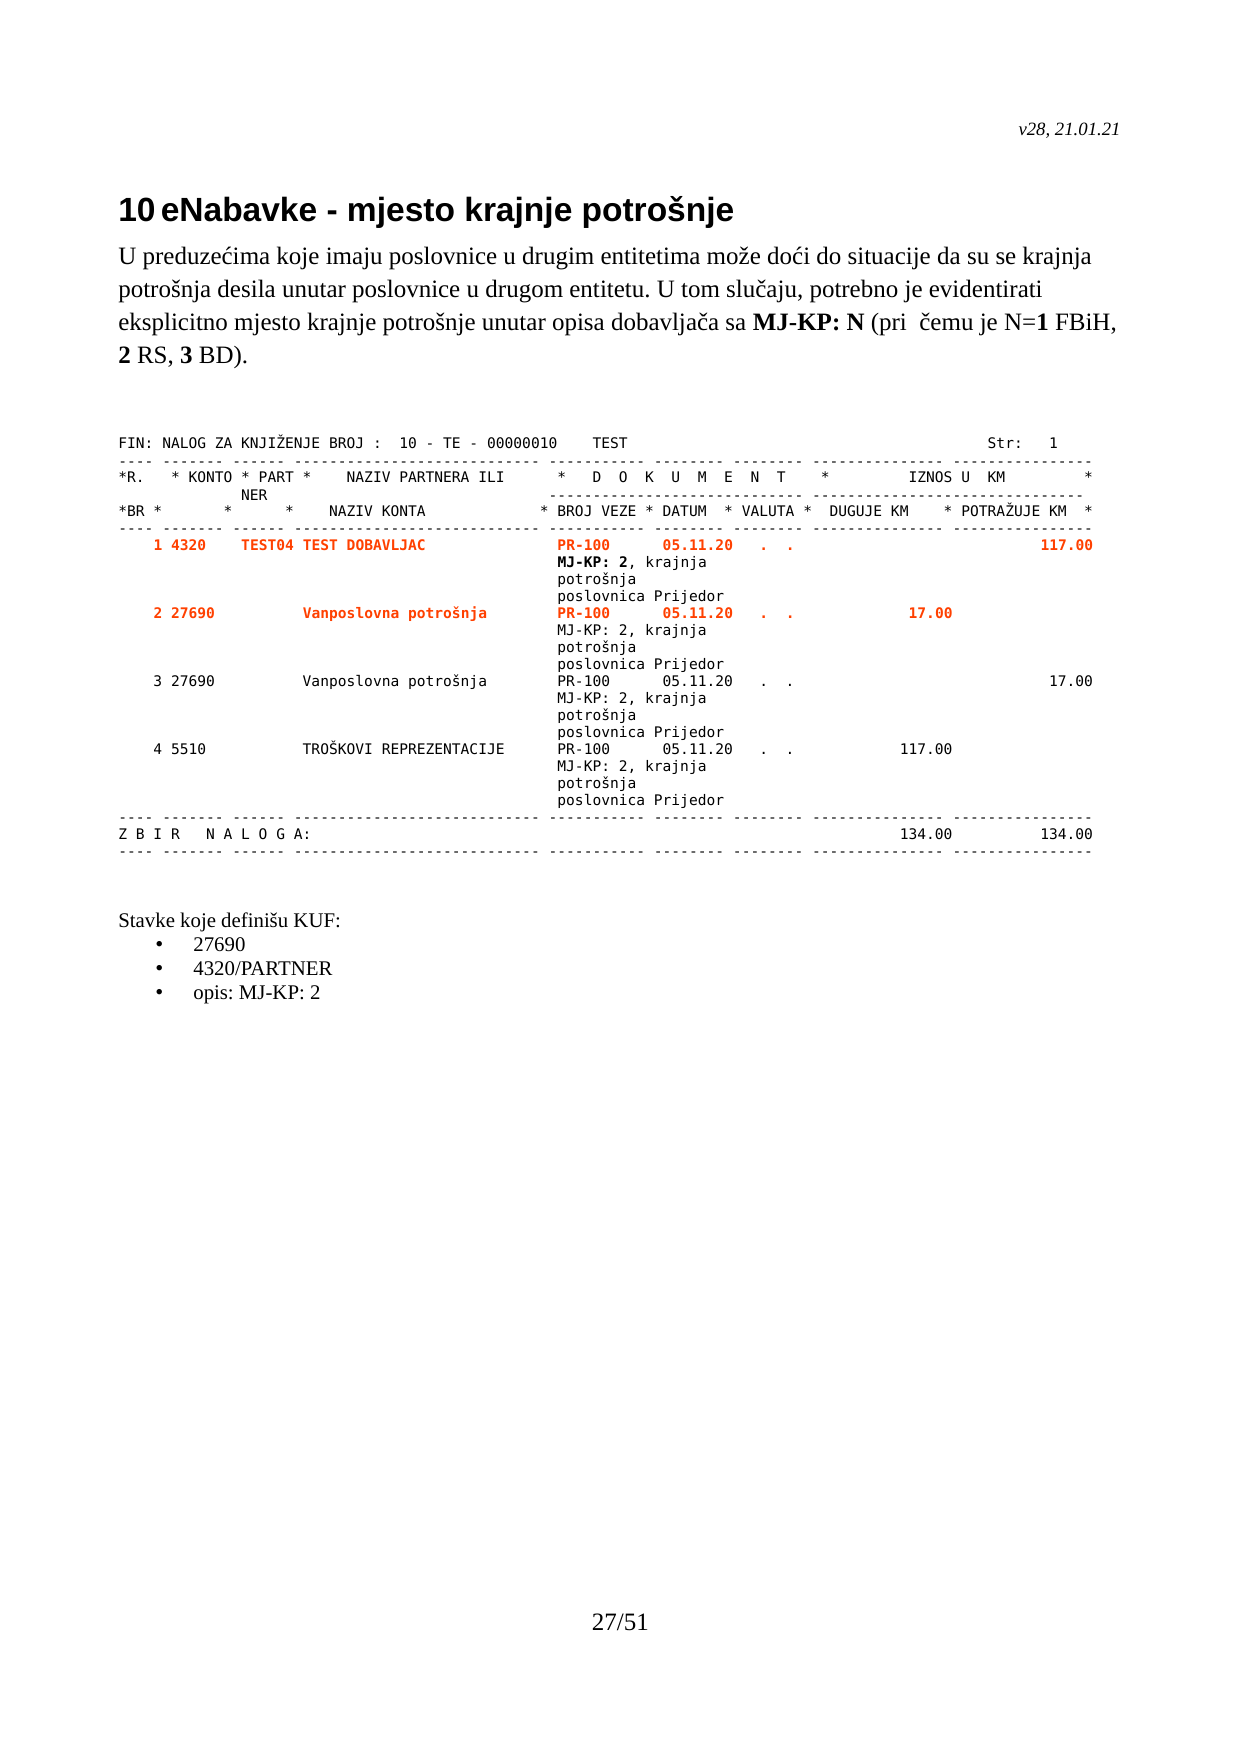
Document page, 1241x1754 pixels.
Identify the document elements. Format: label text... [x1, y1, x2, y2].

text MJ-KP: 2, krajnja [118, 758, 1122, 775]
text 3 27690 Vanposlovna potrošnja PR-100 05.11.20 . . 17.00 [118, 673, 1122, 690]
text MJ-KP: 2, krajnja [118, 622, 1122, 639]
text Z B I R N A L O G A: 134.00 134.00 [118, 826, 1122, 843]
text poslovnica Prijedor [118, 724, 1122, 741]
text ---- ------- ------ ---------------------------- ----------- -------- -------- --------------- ---------------- [118, 520, 1122, 537]
text NER ----------------------------- ------------------------------- [118, 486, 1122, 503]
text poslovnica Prijedor [118, 792, 1122, 809]
text ---- ------- ------ ---------------------------- ----------- -------- -------- --------------- ---------------- [118, 809, 1122, 826]
text *R. * KONTO * PART * NAZIV PARTNERA ILI * D O K U M E N T * IZNOS U KM * [118, 469, 1122, 486]
text 2 27690 Vanposlovna potrošnja PR-100 05.11.20 . . 17.00 [118, 605, 1122, 622]
text FIN: NALOG ZA KNJIŽENJE BROJ : 10 - TE - 00000010 TEST Str: 1 [118, 435, 1122, 452]
text MJ-KP: 2, krajnja [118, 690, 1122, 707]
text potrošnja [118, 639, 1122, 656]
text ---- ------- ------ ---------------------------- ----------- -------- -------- --------------- ---------------- [118, 843, 1122, 860]
subtitle eNabavke - mjesto krajnje potrošnje [118, 190, 1122, 229]
text Stavke koje definišu KUF: [118, 907, 1122, 932]
text potrošnja [118, 775, 1122, 792]
text 4 5510 TROŠKOVI REPREZENTACIJE PR-100 05.11.20 . . 117.00 [118, 741, 1122, 758]
list 27690 [156, 932, 1122, 956]
text poslovnica Prijedor [118, 656, 1122, 673]
list opis: MJ-KP: 2 [156, 980, 1122, 1004]
text 1 4320 TEST04 TEST DOBAVLJAC PR-100 05.11.20 . . 117.00 [118, 537, 1122, 554]
list 4320/PARTNER [156, 956, 1122, 980]
text ---- ------- ------ ---------------------------- ----------- -------- -------- --------------- ---------------- [118, 452, 1122, 469]
text *BR * * * NAZIV KONTA * BROJ VEZE * DATUM * VALUTA * DUGUJE KM * POTRAŽUJE KM * [118, 503, 1122, 520]
text potrošnja [118, 571, 1122, 588]
text potrošnja [118, 707, 1122, 724]
text U preduzećima koje imaju poslovnice u drugim entitetima može doći do situacije da su se krajnja potrošnja desila unutar poslovnice u drugom entitetu. U tom slučaju, potrebno je evidentirati eksplicitno mjesto krajnje potrošnje unutar opisa dobavljača sa MJ-KP: N (pri čemu je N=1 FBiH, 2 RS, 3 BD). [118, 241, 1122, 369]
text poslovnica Prijedor [118, 588, 1122, 605]
text MJ-KP: 2, krajnja [118, 554, 1122, 571]
